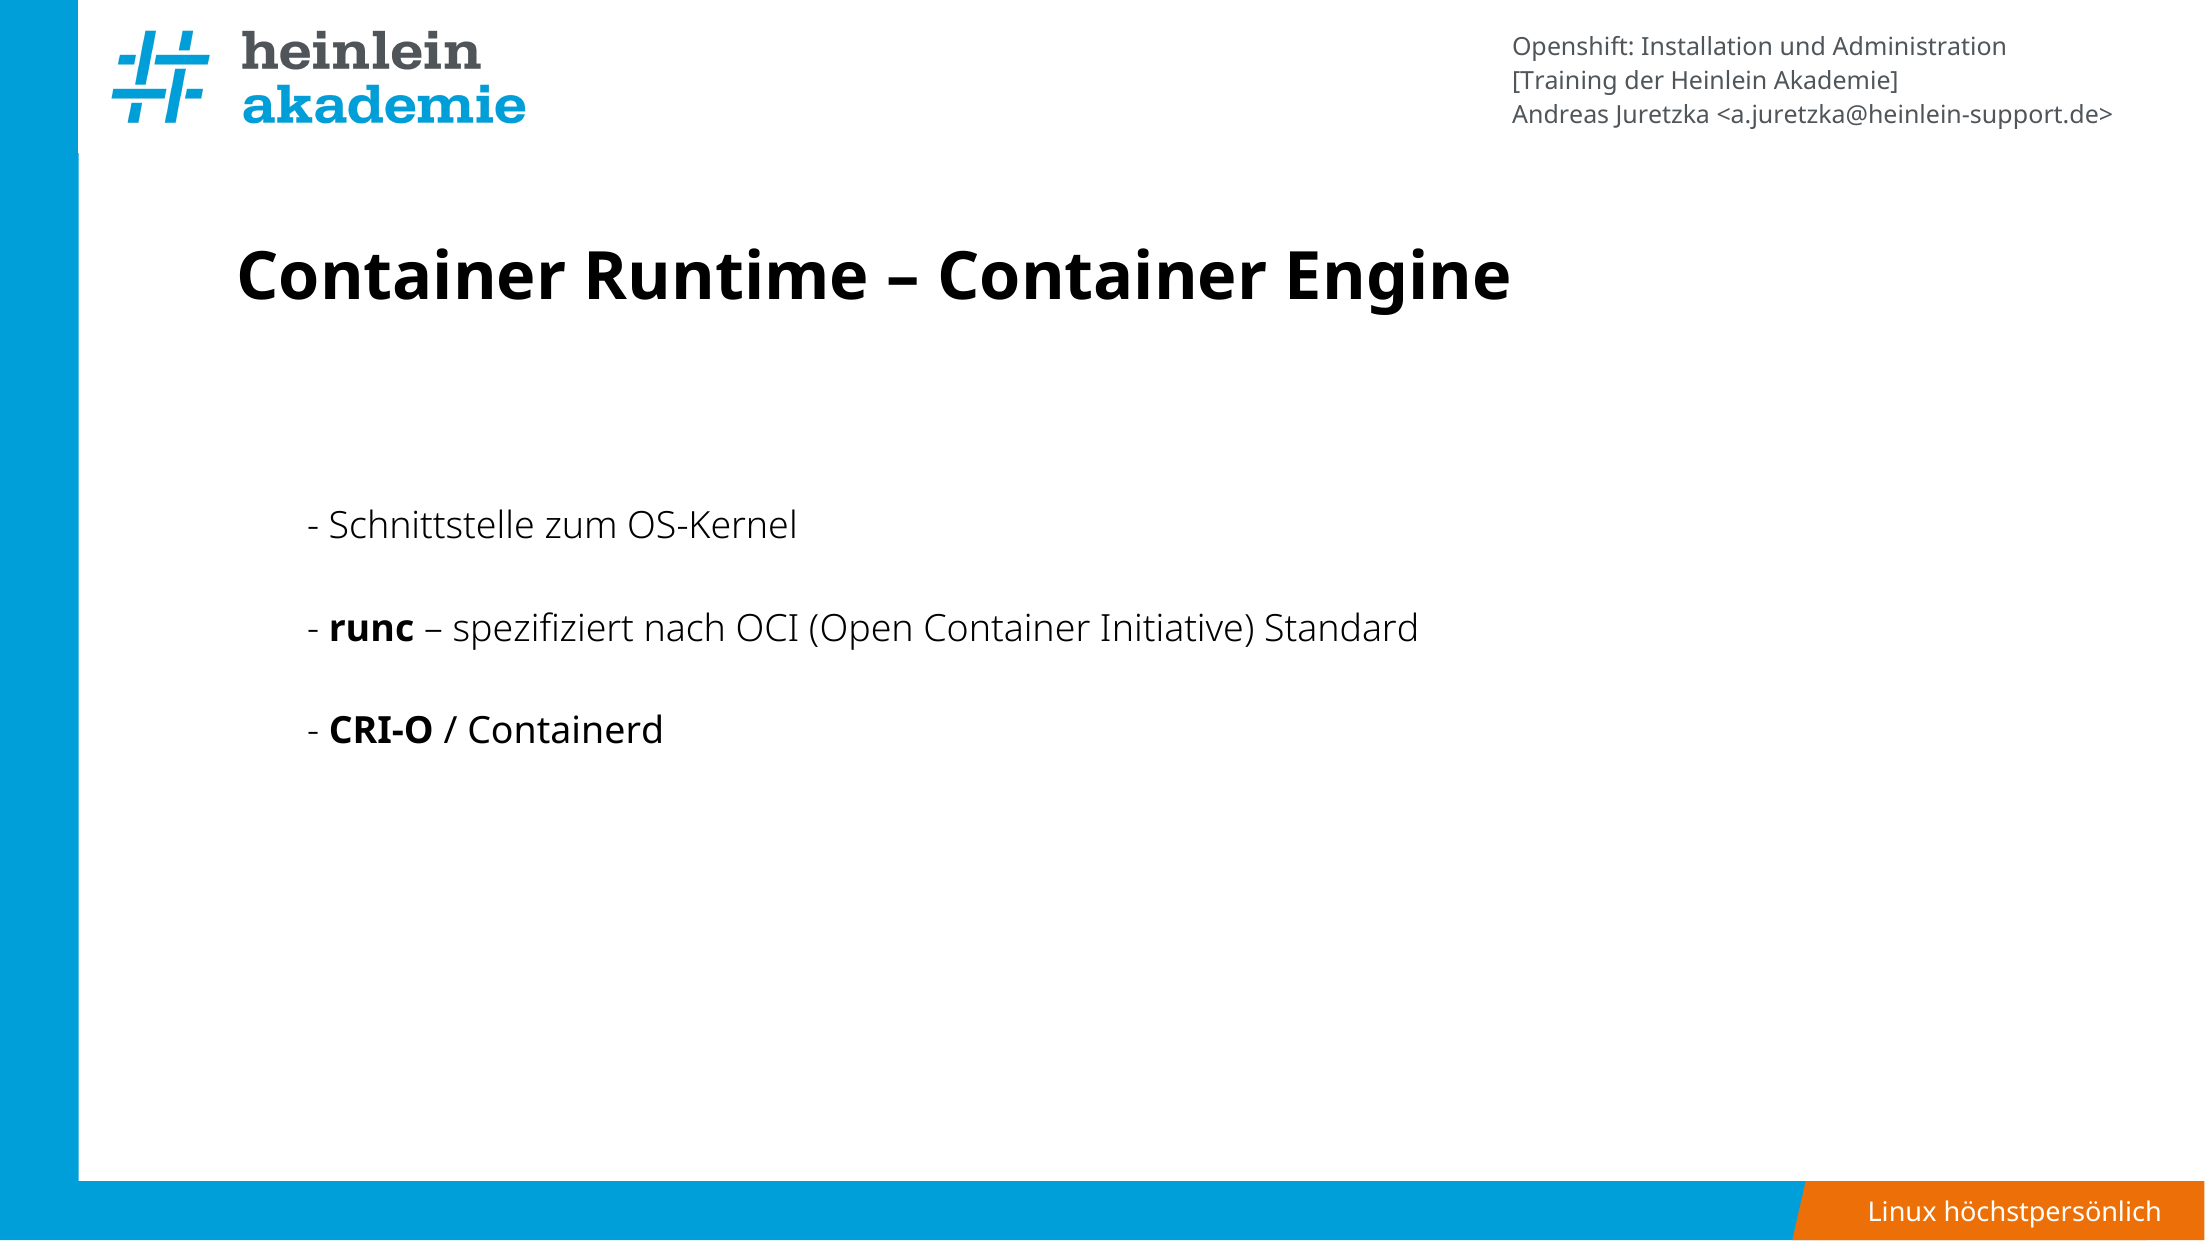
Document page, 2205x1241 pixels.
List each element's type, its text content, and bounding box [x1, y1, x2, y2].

title Container Runtime – Container Engine [236, 182, 1979, 319]
list - Schnittstelle zum OS-Kernel - runc – spezifiziert nach OCI (Open Container Initiative) Standard - CRI-O / Containerd [236, 346, 2038, 1161]
picture [79, 0, 558, 153]
